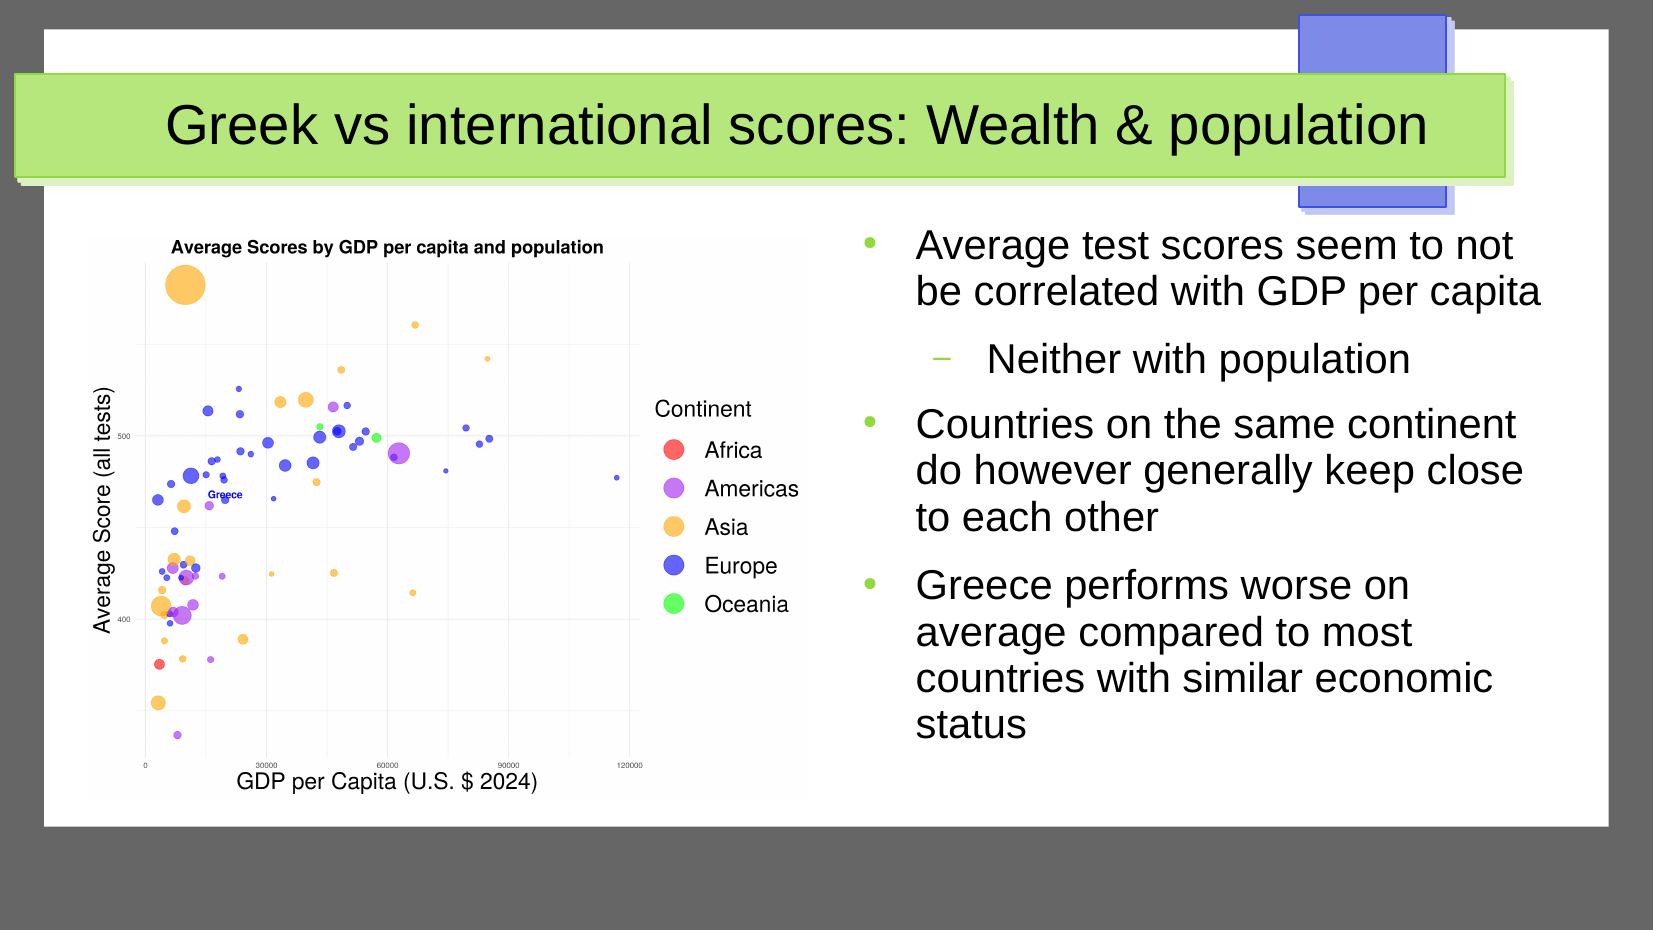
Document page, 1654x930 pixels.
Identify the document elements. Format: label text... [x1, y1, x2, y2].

picture [88, 235, 809, 799]
title Greek vs international scores: Wealth & population [88, 73, 1506, 178]
list Average test scores seem to not be correlated with GDP per capita Neither with population Countries on the same continent do however generally keep close to each other Greece performs worse on average compared to most countries with similar economic status [844, 221, 1566, 812]
